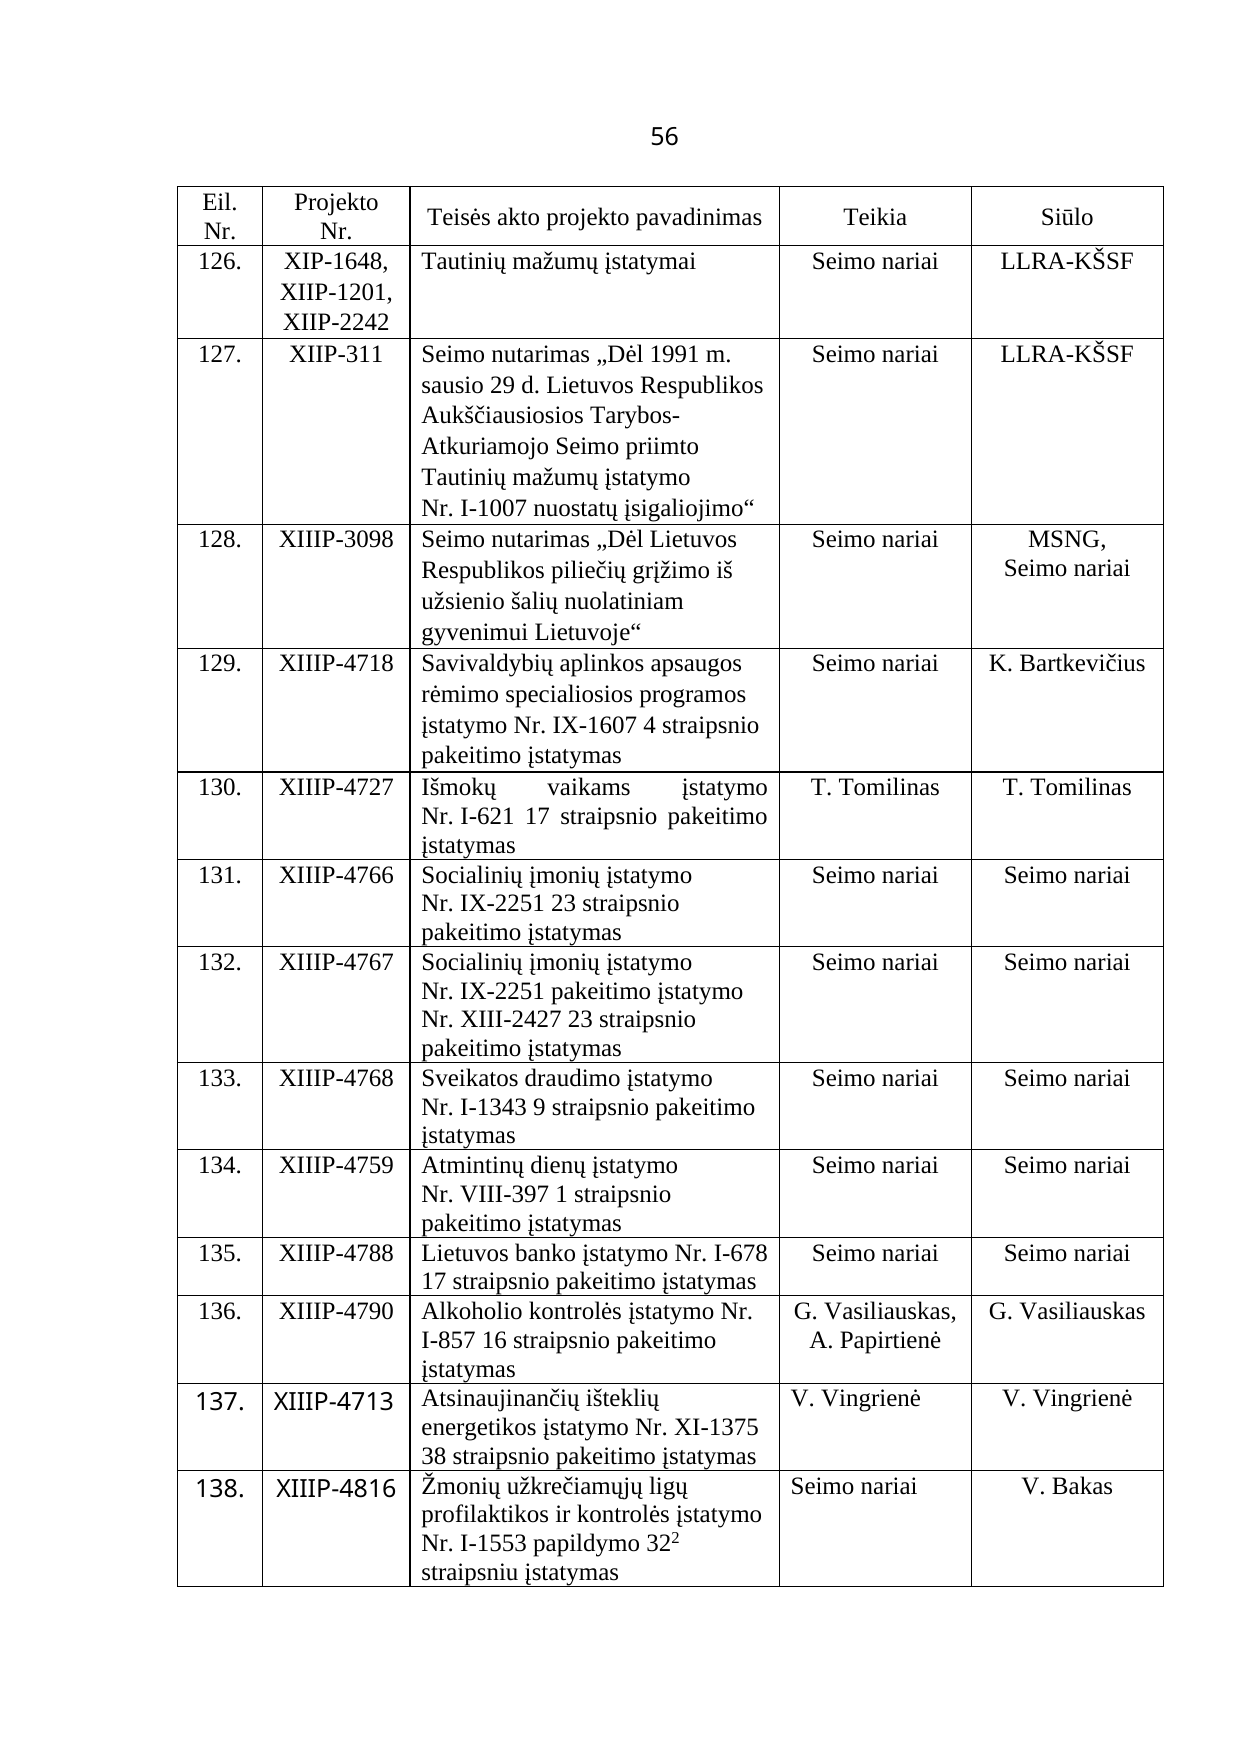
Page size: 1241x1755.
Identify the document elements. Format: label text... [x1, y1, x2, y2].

table_cell Seimo nariai [780, 649, 971, 771]
table_cell 128. [178, 525, 262, 647]
table_cell XIIIP-4718 [263, 649, 409, 771]
table_cell LLRA-KŠSF [972, 339, 1163, 523]
table_cell Alkoholio kontrolės įstatymo Nr. I-857 16 straipsnio pakeitimo įstatymas [411, 1296, 779, 1382]
table_cell Atsinaujinančių išteklių energetikos įstatymo Nr. XI‑1375 38 straipsnio pakeitimo įstatymas [411, 1384, 779, 1470]
table_cell G. Vasiliauskas [972, 1296, 1163, 1382]
table_cell 129. [178, 649, 262, 771]
table_cell XIIIP-4727 [263, 773, 409, 859]
table_cell V. Vingrienė [972, 1384, 1163, 1470]
table_cell XIIIP-4713 [263, 1384, 409, 1470]
table_cell Savivaldybių aplinkos apsaugos rėmimo specialiosios programos įstatymo Nr. IX-1607 4 straipsnio pakeitimo įstatymas [411, 649, 779, 771]
table_cell XIIIP-4816 [263, 1471, 409, 1586]
table_cell Žmonių užkrečiamųjų ligų profilaktikos ir kontrolės įstatymo Nr. I-1553 papildymo 322 straipsniu įstatymas [411, 1471, 779, 1586]
table_cell Seimo nariai [972, 1150, 1163, 1237]
table_header Eil. Nr. [178, 187, 262, 245]
table_cell XIIIP-4768 [263, 1063, 409, 1149]
table_cell 133. [178, 1063, 262, 1149]
table_header Projekto Nr. [263, 187, 409, 245]
table_cell Seimo nariai [972, 1063, 1163, 1149]
table_cell Tautinių mažumų įstatymai [411, 246, 779, 338]
table_cell XIIIP-4788 [263, 1238, 409, 1295]
table_cell Seimo nariai [972, 947, 1163, 1062]
table_cell Socialinių įmonių įstatymo Nr. IX-2251 pakeitimo įstatymo Nr. XIII-2427 23 straipsnio pakeitimo įstatymas [411, 947, 779, 1062]
table_cell 127. [178, 339, 262, 523]
table_cell Atmintinų dienų įstatymo Nr. VIII-397 1 straipsnio pakeitimo įstatymas [411, 1150, 779, 1237]
table_cell Seimo nariai [780, 860, 971, 946]
table_header Siūlo [972, 187, 1163, 245]
table_cell LLRA-KŠSF [972, 246, 1163, 338]
table_cell 126. [178, 246, 262, 338]
table_cell T. Tomilinas [972, 773, 1163, 859]
table_cell Seimo nariai [780, 1063, 971, 1149]
table_cell XIIIP-3098 [263, 525, 409, 647]
table_cell Sveikatos draudimo įstatymo Nr. I-1343 9 straipsnio pakeitimo įstatymas [411, 1063, 779, 1149]
table_cell XIIIP-4759 [263, 1150, 409, 1237]
table_cell Socialinių įmonių įstatymo Nr. IX-2251 23 straipsnio pakeitimo įstatymas [411, 860, 779, 946]
table_cell Išmokų vaikams įstatymo Nr. I‑621 17 straipsnio pakeitimo įstatymas [411, 773, 779, 859]
table_cell Seimo nariai [780, 1150, 971, 1237]
table_cell 136. [178, 1296, 262, 1382]
table_cell Seimo nutarimas „Dėl Lietuvos Respublikos piliečių grįžimo iš užsienio šalių nuolatiniam gyvenimui Lietuvoje“ [411, 525, 779, 647]
table_cell XIIIP-4790 [263, 1296, 409, 1382]
table_cell Seimo nariai [780, 1238, 971, 1295]
table_cell 137. [178, 1384, 262, 1470]
table_cell Seimo nariai [972, 860, 1163, 946]
table_cell XIIIP-4766 [263, 860, 409, 946]
table_cell 138. [178, 1471, 262, 1586]
table_cell Seimo nutarimas „Dėl 1991 m. sausio 29 d. Lietuvos Respublikos Aukščiausiosios Tarybos- Atkuriamojo Seimo priimto Tautinių mažumų įstatymo Nr. I‑1007 nuostatų įsigaliojimo“ [411, 339, 779, 523]
table_cell K. Bartkevičius [972, 649, 1163, 771]
table_cell V. Vingrienė [780, 1384, 971, 1470]
table_cell V. Bakas [972, 1471, 1163, 1586]
table_cell 130. [178, 773, 262, 859]
table_cell Seimo nariai [780, 246, 971, 338]
table_cell 134. [178, 1150, 262, 1237]
table_header Teikia [780, 187, 971, 245]
table_cell 132. [178, 947, 262, 1062]
table_cell Seimo nariai [972, 1238, 1163, 1295]
table_cell Seimo nariai [780, 525, 971, 647]
table_cell 135. [178, 1238, 262, 1295]
table_cell XIIIP-4767 [263, 947, 409, 1062]
table_cell Lietuvos banko įstatymo Nr. I-678 17 straipsnio pakeitimo įstatymas [411, 1238, 779, 1295]
table_cell Seimo nariai [780, 339, 971, 523]
table_cell T. Tomilinas [780, 773, 971, 859]
table_cell MSNG, Seimo nariai [972, 525, 1163, 647]
table_cell XIIP-311 [263, 339, 409, 523]
table_cell 131. [178, 860, 262, 946]
table_cell XIP-1648, XIIP-1201, XIIP-2242 [263, 246, 409, 338]
table_cell G. Vasiliauskas, A. Papirtienė [780, 1296, 971, 1382]
table_header Teisės akto projekto pavadinimas [411, 187, 779, 245]
table_cell Seimo nariai [780, 947, 971, 1062]
table_cell Seimo nariai [780, 1471, 971, 1586]
